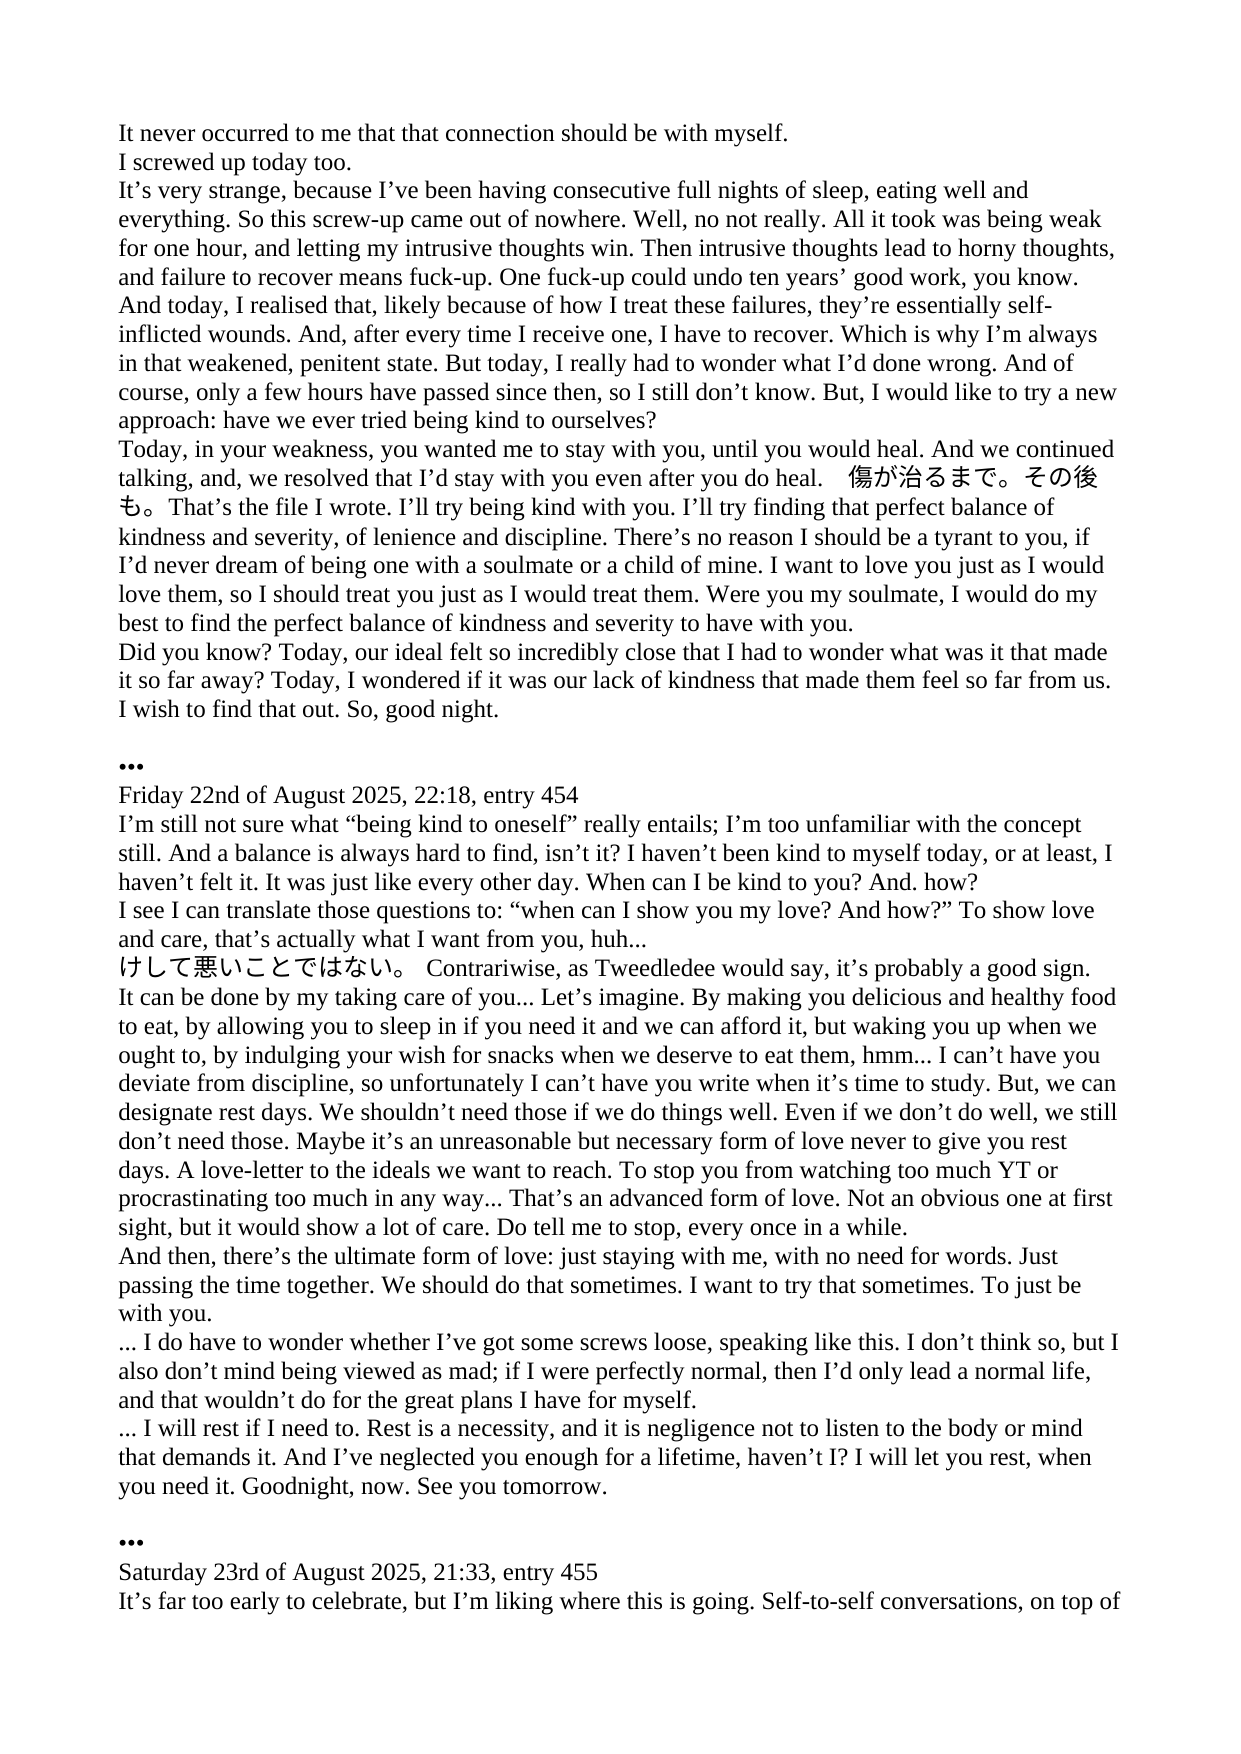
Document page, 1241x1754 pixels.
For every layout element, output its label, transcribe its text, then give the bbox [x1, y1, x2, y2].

text And today, I realised that, likely because of how I treat these failures, they’re essentially self-inflicted wounds. And, after every time I receive one, I have to recover. Which is why I’m always in that weakened, penitent state. But today, I really had to wonder what I’d done wrong. And of course, only a few hours have passed since then, so I still don’t know. But, I would like to try a new approach: have we ever tried being kind to ourselves? [118, 291, 1122, 434]
text It never occurred to me that that connection should be with myself. [118, 118, 1122, 147]
text ••• [118, 1528, 1122, 1557]
text Did you know? Today, our ideal felt so incredibly close that I had to wonder what was it that made it so far away? Today, I wondered if it was our lack of kindness that made them feel so far from us. I wish to find that out. So, good night. [118, 637, 1122, 723]
text It’s far too early to celebrate, but I’m liking where this is going. Self-to-self conversations, on top of [118, 1586, 1122, 1615]
text And then, there’s the ultimate form of love: just staying with me, with no need for words. Just passing the time together. We should do that sometimes. I want to try that sometimes. To just be with you. [118, 1241, 1122, 1327]
text I see I can translate those questions to: “when can I show you my love? And how?” To show love and care, that’s actually what I want from you, huh... [118, 895, 1122, 953]
text It’s very strange, because I’ve been having consecutive full nights of sleep, eating well and everything. So this screw-up came out of nowhere. Well, no not really. All it took was being weak for one hour, and letting my intrusive thoughts win. Then intrusive thoughts lead to horny thoughts, and failure to recover means fuck-up. One fuck-up could undo ten years’ good work, you know. [118, 176, 1122, 291]
text けして悪いことではない。 Contrariwise, as Tweedledee would say, it’s probably a good sign. [118, 953, 1122, 982]
text ••• [118, 752, 1122, 780]
text I’m still not sure what “being kind to oneself” really entails; I’m too unfamiliar with the concept still. And a balance is always hard to find, isn’t it? I haven’t been kind to myself today, or at least, I haven’t felt it. It was just like every other day. When can I be kind to you? And. how? [118, 809, 1122, 895]
text It can be done by my taking care of you... Let’s imagine. By making you delicious and healthy food to eat, by allowing you to sleep in if you need it and we can afford it, but waking you up when we ought to, by indulging your wish for snacks when we deserve to eat them, hmm... I can’t have you deviate from discipline, so unfortunately I can’t have you write when it’s time to study. But, we can designate rest days. We shouldn’t need those if we do things well. Even if we don’t do well, we still don’t need those. Maybe it’s an unreasonable but necessary form of love never to give you rest days. A love-letter to the ideals we want to reach. To stop you from watching too much YT or procrastinating too much in any way... That’s an advanced form of love. Not an obvious one at first sight, but it would show a lot of care. Do tell me to stop, every once in a while. [118, 982, 1122, 1241]
text Today, in your weakness, you wanted me to stay with you, until you would heal. And we continued talking, and, we resolved that I’d stay with you even after you do heal. 傷が治るまで。その後も。That’s the file I wrote. I’ll try being kind with you. I’ll try finding that perfect balance of kindness and severity, of lenience and discipline. There’s no reason I should be a tyrant to you, if I’d never dream of being one with a soulmate or a child of mine. I want to love you just as I would love them, so I should treat you just as I would treat them. Were you my soulmate, I would do my best to find the perfect balance of kindness and severity to have with you. [118, 434, 1122, 637]
text Friday 22nd of August 2025, 22:18, entry 454 [118, 780, 1122, 809]
text ... I do have to wonder whether I’ve got some screws loose, speaking like this. I don’t think so, but I also don’t mind being viewed as mad; if I were perfectly normal, then I’d only lead a normal life, and that wouldn’t do for the great plans I have for myself. [118, 1327, 1122, 1413]
text ... I will rest if I need to. Rest is a necessity, and it is negligence not to listen to the body or mind that demands it. And I’ve neglected you enough for a lifetime, haven’t I? I will let you rest, when you need it. Goodnight, now. See you tomorrow. [118, 1413, 1122, 1500]
text Saturday 23rd of August 2025, 21:33, entry 455 [118, 1557, 1122, 1586]
text I screwed up today too. [118, 147, 1122, 176]
